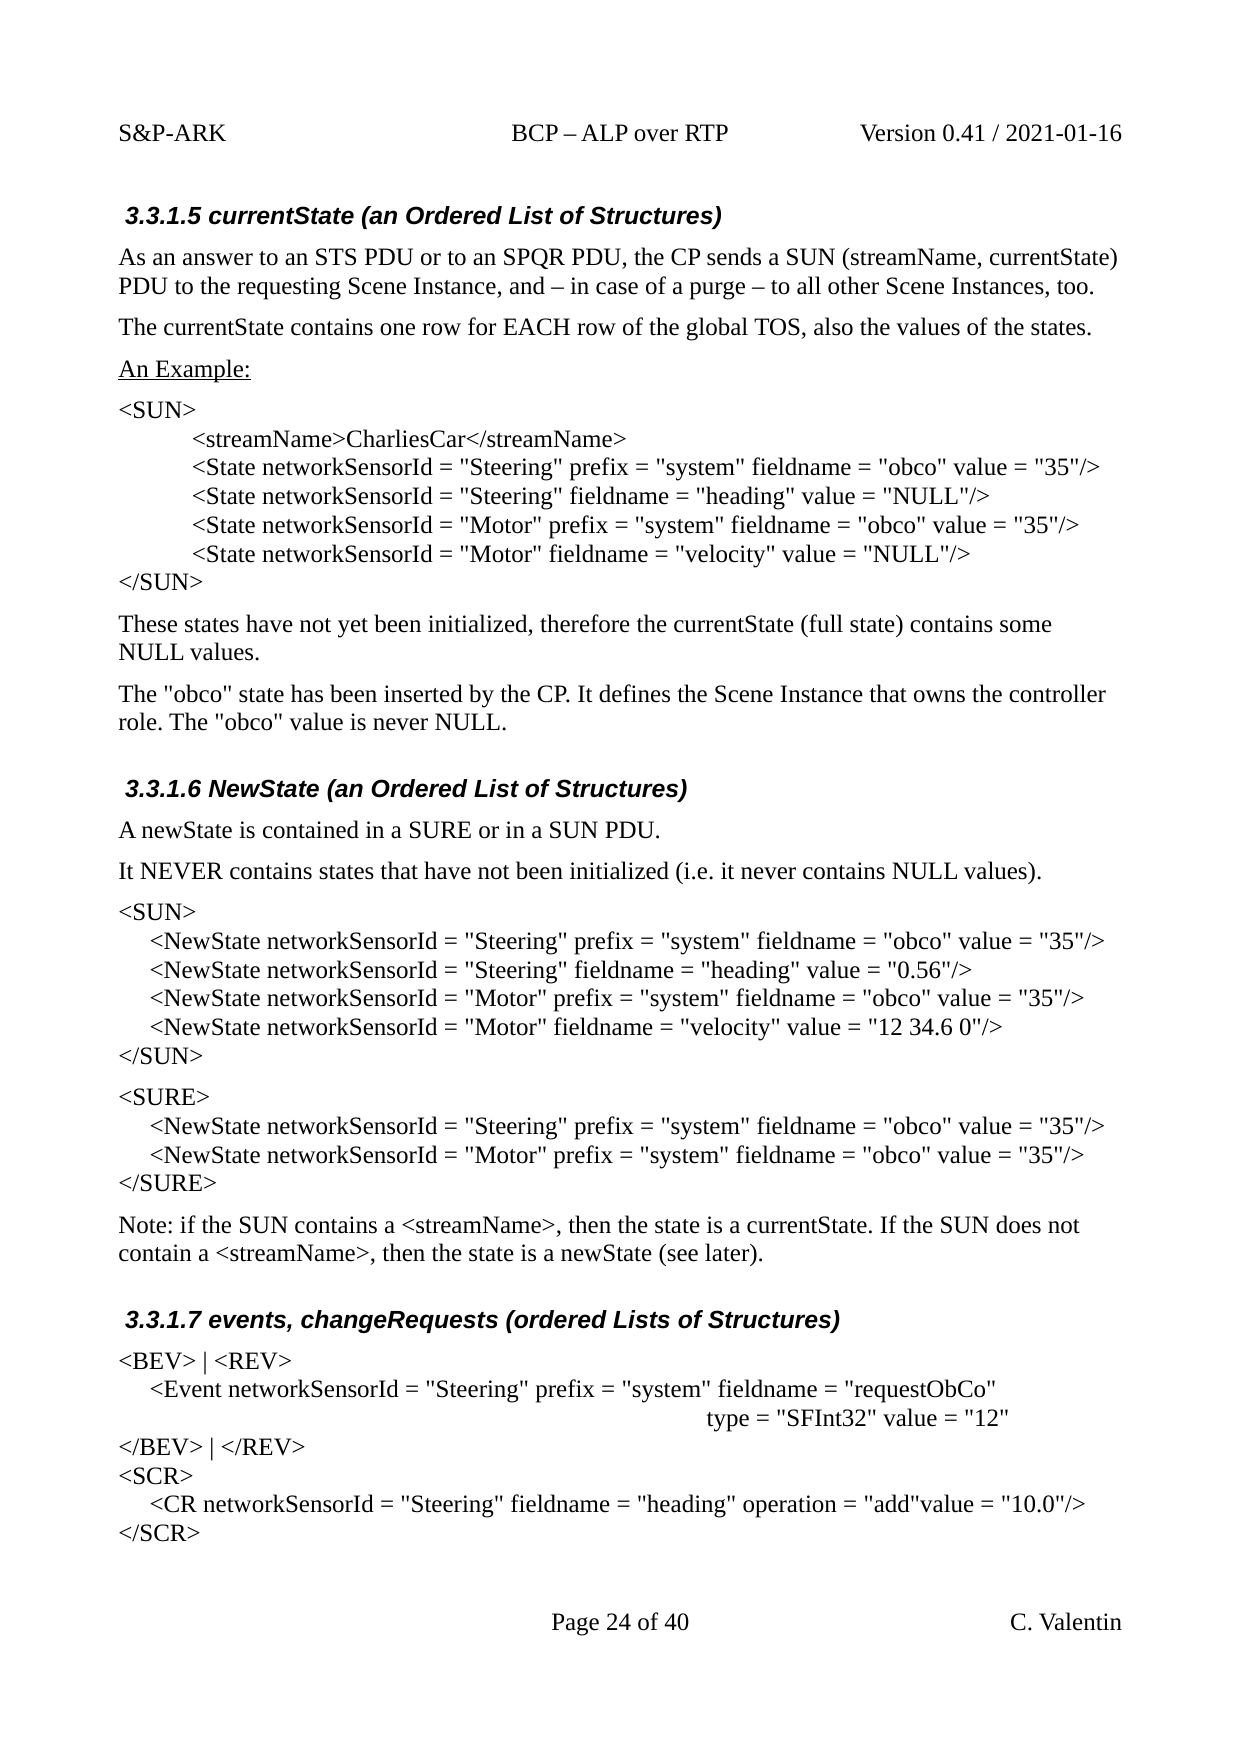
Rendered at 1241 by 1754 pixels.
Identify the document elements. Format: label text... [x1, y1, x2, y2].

subtitle NewState (an Ordered List of Structures) [118, 774, 1122, 802]
text An Example: [118, 354, 1122, 382]
text <SUN> <streamName>CharliesCar</streamName> <State networkSensorId = "Steering" prefix = "system" fieldname = "obco" value = "35"/> <State networkSensorId = "Steering" fieldname = "heading" value = "NULL"/> <State networkSensorId = "Motor" prefix = "system" fieldname = "obco" value = "35"/> <State networkSensorId = "Motor" fieldname = "velocity" value = "NULL"/> </SUN> [118, 395, 1122, 596]
subtitle currentState (an Ordered List of Structures) [118, 201, 1122, 230]
text These states have not yet been initialized, therefore the currentState (full state) contains some NULL values. [118, 609, 1122, 666]
text The "obco" state has been inserted by the CP. It defines the Scene Instance that owns the controller role. The "obco" value is never NULL. [118, 679, 1122, 736]
text As an answer to an STS PDU or to an SPQR PDU, the CP sends a SUN (streamName, currentState) PDU to the requesting Scene Instance, and – in case of a purge – to all other Scene Instances, too. [118, 242, 1122, 300]
text A newState is contained in a SURE or in a SUN PDU. [118, 815, 1122, 843]
subtitle events, changeRequests (ordered Lists of Structures) [118, 1305, 1122, 1333]
text Note: if the SUN contains a <streamName>, then the state is a currentState. If the SUN does not contain a <streamName>, then the state is a newState (see later). [118, 1210, 1122, 1267]
text The currentState contains one row for EACH row of the global TOS, also the values of the states. [118, 312, 1122, 341]
text <SURE> <NewState networkSensorId = "Steering" prefix = "system" fieldname = "obco" value = "35"/> <NewState networkSensorId = "Motor" prefix = "system" fieldname = "obco" value = "35"/> </SURE> [118, 1082, 1122, 1197]
text <BEV> | <REV> <Event networkSensorId = "Steering" prefix = "system" fieldname = "requestObCo" type = "SFInt32" value = "12" </BEV> | </REV> <SCR> <CR networkSensorId = "Steering" fieldname = "heading" operation = "add"value = "10.0"/> </SCR> [118, 1346, 1122, 1547]
text <SUN> <NewState networkSensorId = "Steering" prefix = "system" fieldname = "obco" value = "35"/> <NewState networkSensorId = "Steering" fieldname = "heading" value = "0.56"/> <NewState networkSensorId = "Motor" prefix = "system" fieldname = "obco" value = "35"/> <NewState networkSensorId = "Motor" fieldname = "velocity" value = "12 34.6 0"/> </SUN> [118, 897, 1122, 1070]
text It NEVER contains states that have not been initialized (i.e. it never contains NULL values). [118, 856, 1122, 885]
